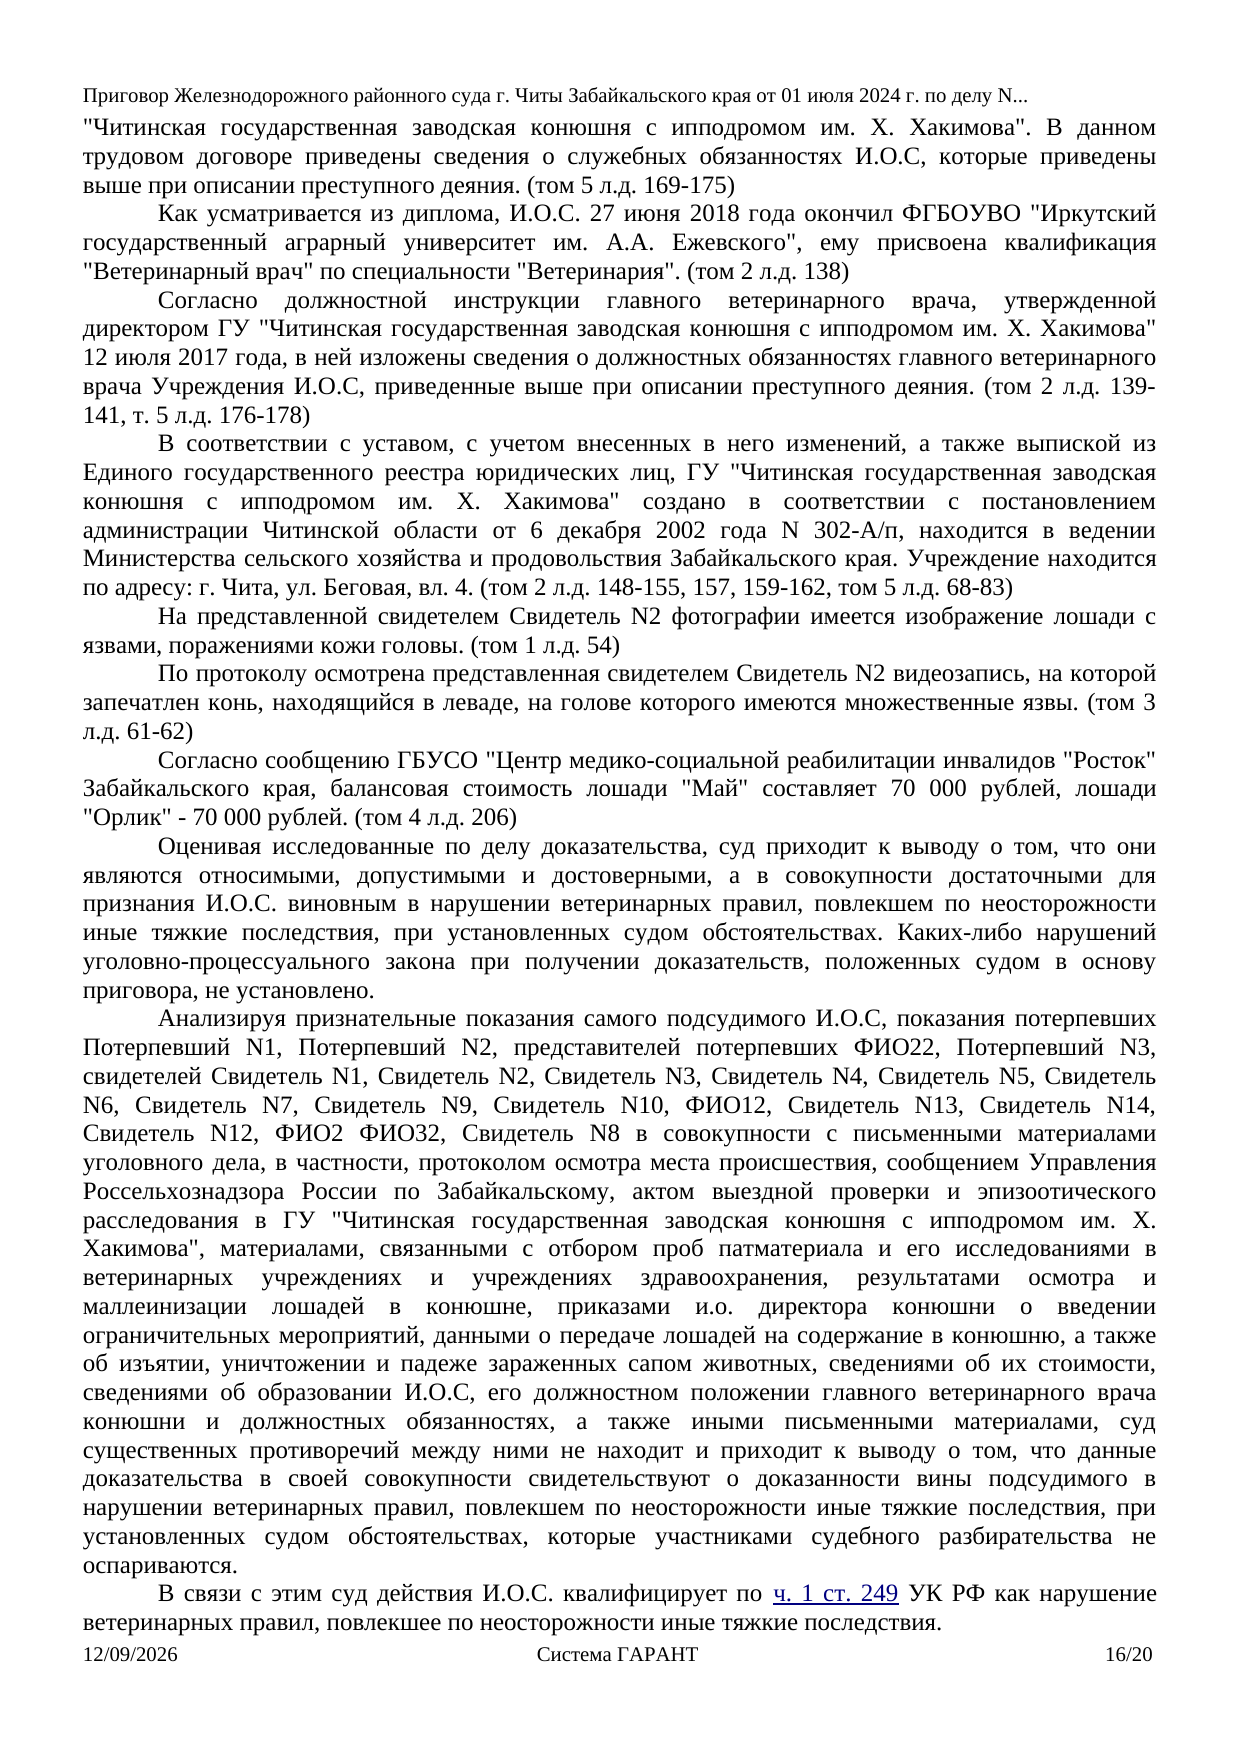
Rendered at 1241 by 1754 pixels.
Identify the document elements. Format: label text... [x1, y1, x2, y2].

text Анализируя признательные показания самого подсудимого И.О.С, показания потерпевших Потерпевший N1, Потерпевший N2, представителей потерпевших ФИО22, Потерпевший N3, свидетелей Свидетель N1, Свидетель N2, Свидетель N3, Свидетель N4, Свидетель N5, Свидетель N6, Свидетель N7, Свидетель N9, Свидетель N10, ФИО12, Свидетель N13, Свидетель N14, Свидетель N12, ФИО2 ФИО32, Свидетель N8 в совокупности с письменными материалами уголовного дела, в частности, протоколом осмотра места происшествия, сообщением Управления Россельхознадзора России по Забайкальскому, актом выездной проверки и эпизоотического расследования в ГУ "Читинская государственная заводская конюшня с ипподромом им. X. Хакимова", материалами, связанными с отбором проб патматериала и его исследованиями в ветеринарных учреждениях и учреждениях здравоохранения, результатами осмотра и маллеинизации лошадей в конюшне, приказами и.о. директора конюшни о введении ограничительных мероприятий, данными о передаче лошадей на содержание в конюшню, а также об изъятии, уничтожении и падеже зараженных сапом животных, сведениями об их стоимости, сведениями об образовании И.О.С, его должностном положении главного ветеринарного врача конюшни и должностных обязанностях, а также иными письменными материалами, суд существенных противоречий между ними не находит и приходит к выводу о том, что данные доказательства в своей совокупности свидетельствуют о доказанности вины подсудимого в нарушении ветеринарных правил, повлекшем по неосторожности иные тяжкие последствия, при установленных судом обстоятельствах, которые участниками судебного разбирательства не оспариваются. [83, 1003, 1157, 1578]
text Согласно сообщению ГБУСО "Центр медико-социальной реабилитации инвалидов "Росток" Забайкальского края, балансовая стоимость лошади "Май" составляет 70 000 рублей, лошади "Орлик" - 70 000 рублей. (том 4 л.д. 206) [83, 745, 1157, 831]
text Согласно должностной инструкции главного ветеринарного врача, утвержденной директором ГУ "Читинская государственная заводская конюшня с ипподромом им. X. Хакимова" 12 июля 2017 года, в ней изложены сведения о должностных обязанностях главного ветеринарного врача Учреждения И.О.С, приведенные выше при описании преступного деяния. (том 2 л.д. 139-141, т. 5 л.д. 176-178) [83, 285, 1157, 428]
text В соответствии с уставом, с учетом внесенных в него изменений, а также выпиской из Единого государственного реестра юридических лиц, ГУ "Читинская государственная заводская конюшня с ипподромом им. X. Хакимова" создано в соответствии с постановлением администрации Читинской области от 6 декабря 2002 года N 302-А/п, находится в ведении Министерства сельского хозяйства и продовольствия Забайкальского края. Учреждение находится по адресу: г. Чита, ул. Беговая, вл. 4. (том 2 л.д. 148-155, 157, 159-162, том 5 л.д. 68-83) [83, 428, 1157, 601]
text В связи с этим суд действия И.О.С. квалифицирует по ч. 1 ст. 249 УК РФ как нарушение ветеринарных правил, повлекшее по неосторожности иные тяжкие последствия. [83, 1578, 1157, 1636]
text На представленной свидетелем Свидетель N2 фотографии имеется изображение лошади с язвами, поражениями кожи головы. (том 1 л.д. 54) [83, 601, 1157, 658]
text "Читинская государственная заводская конюшня с ипподромом им. X. Хакимова". В данном трудовом договоре приведены сведения о служебных обязанностях И.О.С, которые приведены выше при описании преступного деяния. (том 5 л.д. 169-175) [83, 112, 1157, 198]
text Оценивая исследованные по делу доказательства, суд приходит к выводу о том, что они являются относимыми, допустимыми и достоверными, а в совокупности достаточными для признания И.О.С. виновным в нарушении ветеринарных правил, повлекшем по неосторожности иные тяжкие последствия, при установленных судом обстоятельствах. Каких-либо нарушений уголовно-процессуального закона при получении доказательств, положенных судом в основу приговора, не установлено. [83, 831, 1157, 1003]
text Как усматривается из диплома, И.О.С. 27 июня 2018 года окончил ФГБОУВО "Иркутский государственный аграрный университет им. А.А. Ежевского", ему присвоена квалификация "Ветеринарный врач" по специальности "Ветеринария". (том 2 л.д. 138) [83, 198, 1157, 285]
text По протоколу осмотрена представленная свидетелем Свидетель N2 видеозапись, на которой запечатлен конь, находящийся в леваде, на голове которого имеются множественные язвы. (том 3 л.д. 61-62) [83, 658, 1157, 745]
